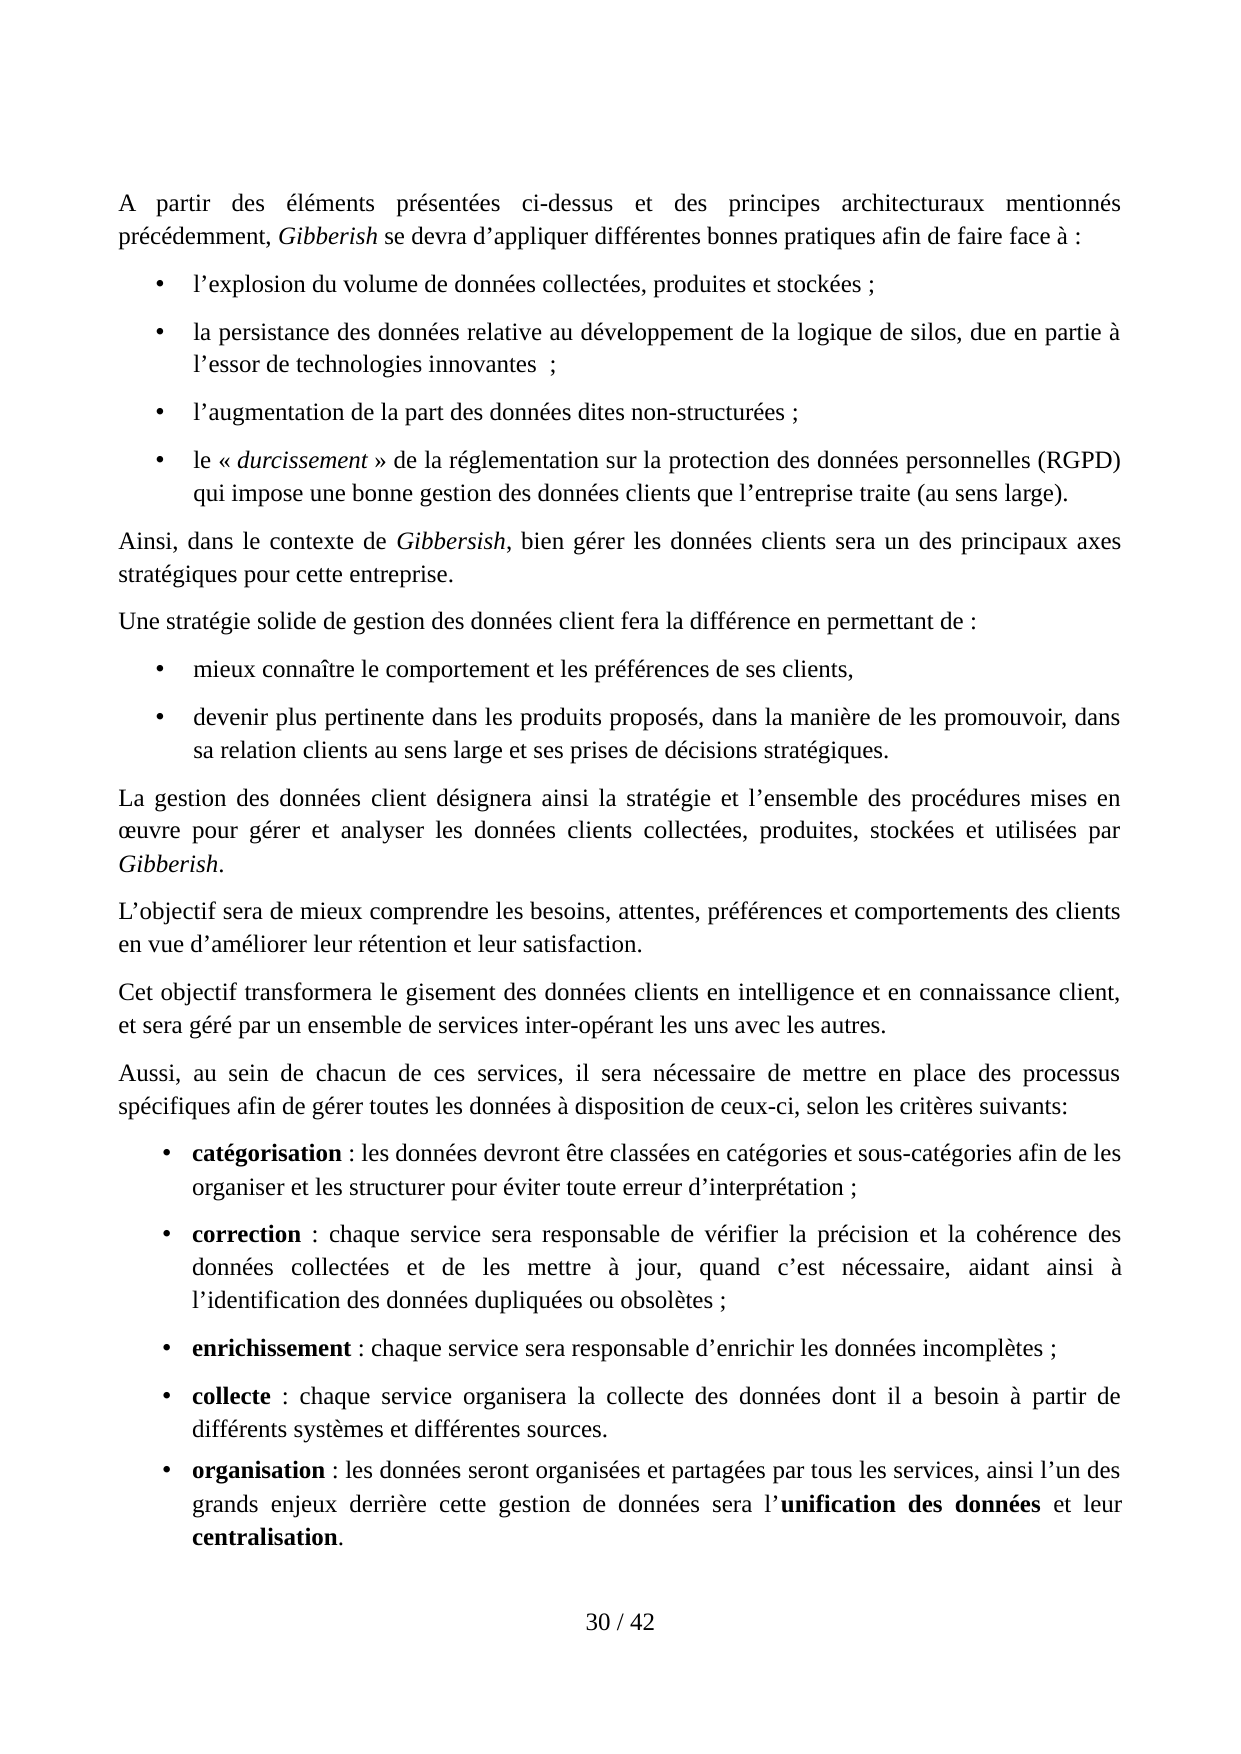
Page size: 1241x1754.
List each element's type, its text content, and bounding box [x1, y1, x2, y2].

list catégorisation : les données devront être classées en catégories et sous-catégories afin de les organiser et les structurer pour éviter toute erreur d’interprétation ; [162, 1138, 1122, 1200]
text Ainsi, dans le contexte de Gibbersish, bien gérer les données clients sera un des principaux axes stratégiques pour cette entreprise. [118, 526, 1122, 587]
list correction : chaque service sera responsable de vérifier la précision et la cohérence des données collectées et de les mettre à jour, quand c’est nécessaire, aidant ainsi à l’identification des données dupliquées ou obsolètes ; [162, 1219, 1122, 1314]
list enrichissement : chaque service sera responsable d’enrichir les données incomplètes ; [162, 1333, 1122, 1362]
text L’objectif sera de mieux comprendre les besoins, attentes, préférences et comportements des clients en vue d’améliorer leur rétention et leur satisfaction. [118, 896, 1122, 958]
list l’augmentation de la part des données dites non-structurées ; [156, 397, 1122, 426]
list la persistance des données relative au développement de la logique de silos, due en partie à l’essor de technologies innovantes ; [156, 317, 1122, 378]
text Une stratégie solide de gestion des données client fera la différence en permettant de : [118, 606, 1122, 635]
list le « durcissement » de la réglementation sur la protection des données personnelles (RGPD) qui impose une bonne gestion des données clients que l’entreprise traite (au sens large). [156, 445, 1122, 507]
text La gestion des données client désignera ainsi la stratégie et l’ensemble des procédures mises en œuvre pour gérer et analyser les données clients collectées, produites, stockées et utilisées par Gibberish. [118, 783, 1122, 877]
text Cet objectif transformera le gisement des données clients en intelligence et en connaissance client, et sera géré par un ensemble de services inter-opérant les uns avec les autres. [118, 977, 1122, 1039]
list mieux connaître le comportement et les préférences de ses clients, [156, 654, 1122, 683]
list collecte : chaque service organisera la collecte des données dont il a besoin à partir de différents systèmes et différentes sources. [162, 1381, 1122, 1442]
text Aussi, au sein de chacun de ces services, il sera nécessaire de mettre en place des processus spécifiques afin de gérer toutes les données à disposition de ceux-ci, selon les critères suivants: [118, 1058, 1122, 1119]
text A partir des éléments présentées ci-dessus et des principes architecturaux mentionnés précédemment, Gibberish se devra d’appliquer différentes bonnes pratiques afin de faire face à : [118, 188, 1122, 250]
list organisation : les données seront organisées et partagées par tous les services, ainsi l’un des grands enjeux derrière cette gestion de données sera l’unification des données et leur centralisation. [162, 1456, 1122, 1550]
list devenir plus pertinente dans les produits proposés, dans la manière de les promouvoir, dans sa relation clients au sens large et ses prises de décisions stratégiques. [156, 702, 1122, 764]
list l’explosion du volume de données collectées, produites et stockées ; [156, 269, 1122, 298]
